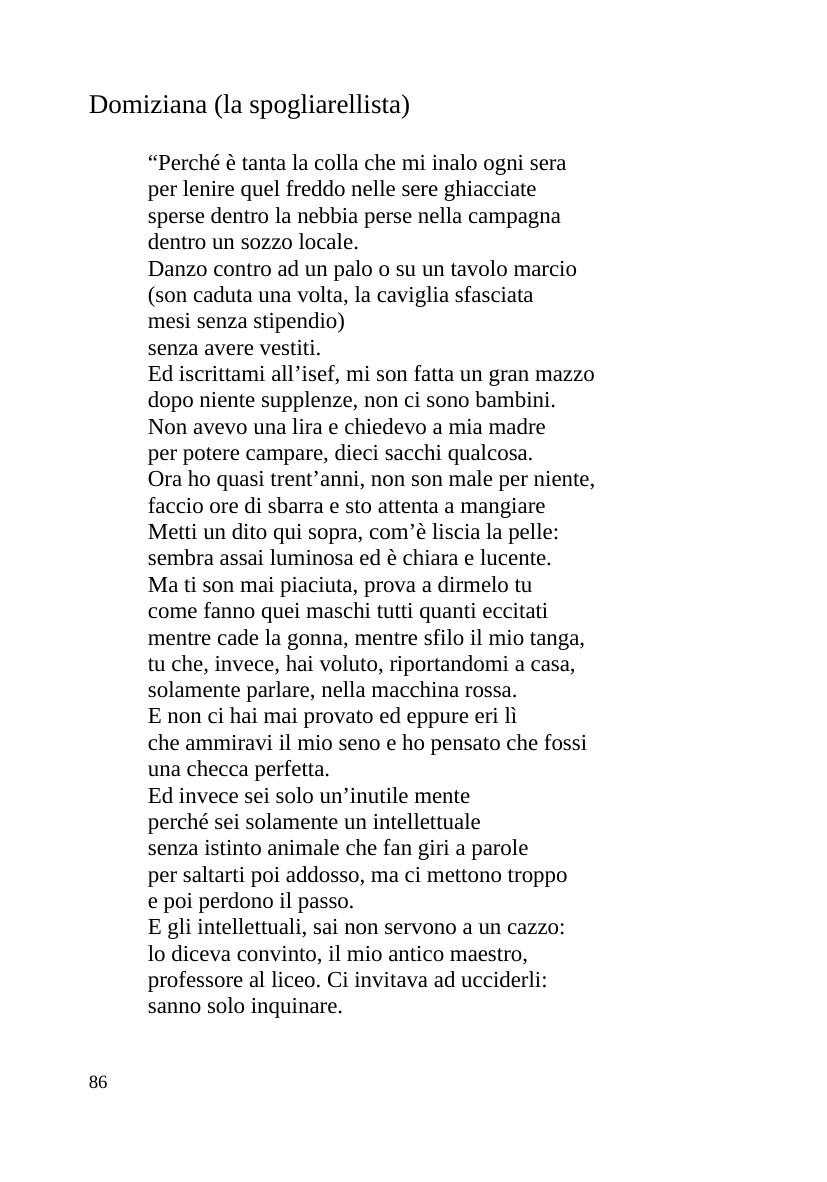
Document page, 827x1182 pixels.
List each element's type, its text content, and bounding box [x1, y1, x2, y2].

text Domiziana (la spogliarellista) [88, 88, 738, 120]
text senza avere vestiti. [148, 334, 738, 360]
text “Perché è tanta la colla che mi inalo ogni sera [148, 149, 738, 176]
text Ma ti son mai piaciuta, prova a dirmelo tu [148, 571, 738, 597]
text che ammiravi il mio seno e ho pensato che fossi [148, 729, 738, 755]
text E non ci hai mai provato ed eppure eri lì [148, 703, 738, 729]
text per potere campare, dieci sacchi qualcosa. [148, 439, 738, 465]
text E gli intellettuali, sai non servono a un cazzo: [148, 913, 738, 940]
text professore al liceo. Ci invitava ad ucciderli: [148, 966, 738, 992]
text Ed iscrittami all’isef, mi son fatta un gran mazzo [148, 360, 738, 386]
text (son caduta una volta, la caviglia sfasciata [148, 281, 738, 307]
text una checca perfetta. [148, 755, 738, 782]
text per lenire quel freddo nelle sere ghiacciate [148, 176, 738, 202]
text tu che, invece, hai voluto, riportandomi a casa, [148, 650, 738, 676]
text per saltarti poi addosso, ma ci mettono troppo [148, 861, 738, 887]
text dentro un sozzo locale. [148, 228, 738, 254]
text sanno solo inquinare. [148, 992, 738, 1019]
text perché sei solamente un intellettuale [148, 808, 738, 834]
text e poi perdono il passo. [148, 887, 738, 913]
text sembra assai luminosa ed è chiara e lucente. [148, 544, 738, 571]
text come fanno quei maschi tutti quanti eccitati [148, 597, 738, 623]
text Metti un dito qui sopra, com’è liscia la pelle: [148, 518, 738, 544]
text Danzo contro ad un palo o su un tavolo marcio [148, 254, 738, 281]
text Ed invece sei solo un’inutile mente [148, 782, 738, 808]
text faccio ore di sbarra e sto attenta a mangiare [148, 492, 738, 518]
text Non avevo una lira e chiedevo a mia madre [148, 413, 738, 439]
text mesi senza stipendio) [148, 307, 738, 334]
text senza istinto animale che fan giri a parole [148, 834, 738, 861]
text Ora ho quasi trent’anni, non son male per niente, [148, 465, 738, 492]
text mentre cade la gonna, mentre sfilo il mio tanga, [148, 623, 738, 650]
text lo diceva convinto, il mio antico maestro, [148, 940, 738, 966]
text solamente parlare, nella macchina rossa. [148, 676, 738, 703]
text sperse dentro la nebbia perse nella campagna [148, 202, 738, 228]
text dopo niente supplenze, non ci sono bambini. [148, 386, 738, 413]
